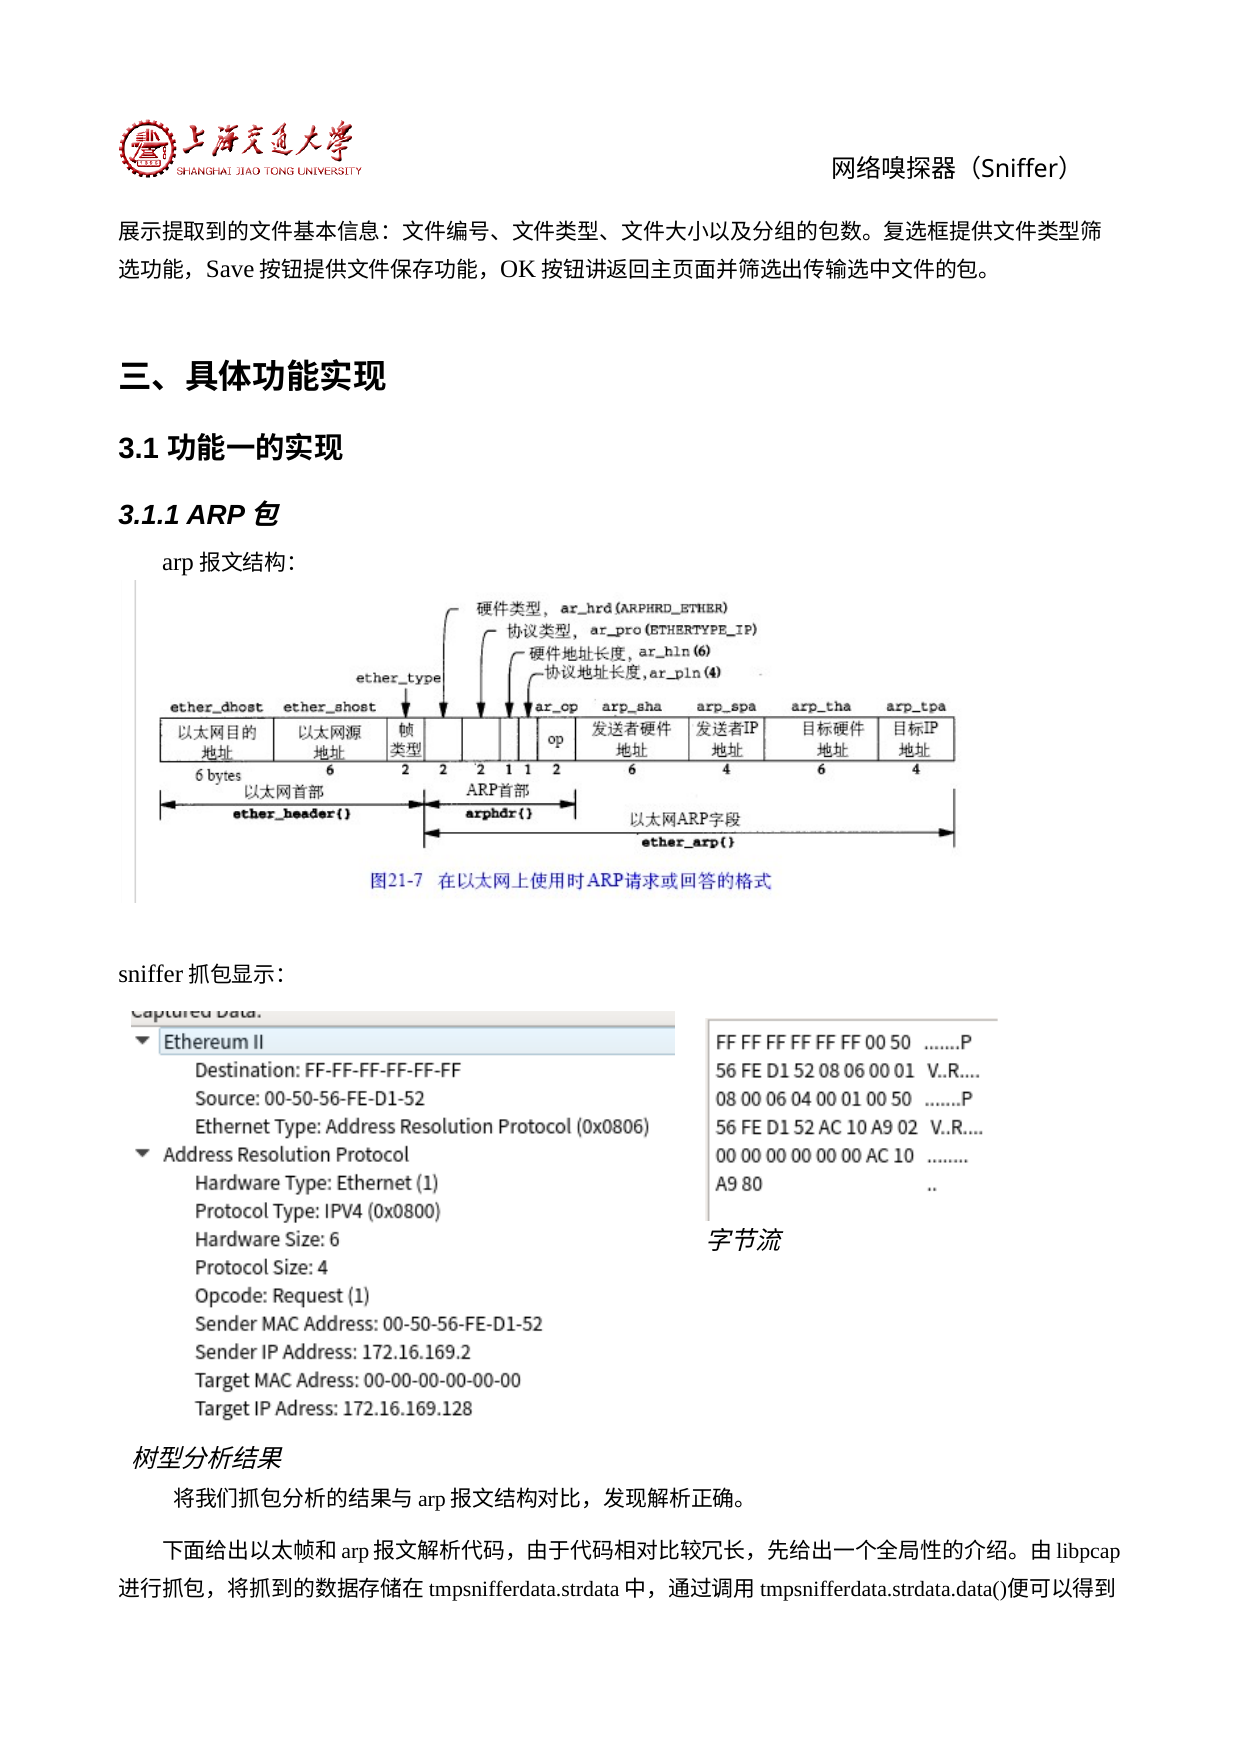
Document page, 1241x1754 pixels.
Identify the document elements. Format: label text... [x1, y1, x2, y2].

text 下面给出以太帧和arp报文解析代码，由于代码相对比较冗长，先给出一个全局性的介绍。由libpcap进行抓包，将抓到的数据存储在tmpsnifferdata.strdata中，通过调用tmpsnifferdata.strdata.data()便可以得到 [118, 1533, 1122, 1603]
picture [118, 118, 362, 178]
text 展示提取到的文件基本信息：文件编号、文件类型、文件大小以及分组的包数。复选框提供文件类型筛选功能，Save按钮提供文件保存功能，OK按钮讲返回主页面并筛选出传输选中文件的包。 [118, 214, 1122, 284]
text sniffer抓包显示： [118, 957, 1122, 989]
subtitle 三、具体功能实现 [118, 349, 1122, 398]
text 将我们抓包分析的结果与arp报文结构对比，发现解析正确。 [118, 998, 1122, 1512]
subtitle 3.1.1 ARP包 [118, 492, 1122, 532]
subtitle 3.1 功能一的实现 [118, 425, 1122, 467]
text 树型分析结果 [131, 1436, 675, 1474]
text arp报文结构： [118, 545, 1122, 577]
picture [131, 1011, 675, 1436]
picture [705, 1018, 998, 1221]
picture [121, 580, 1148, 903]
text 字节流 [705, 1221, 997, 1256]
